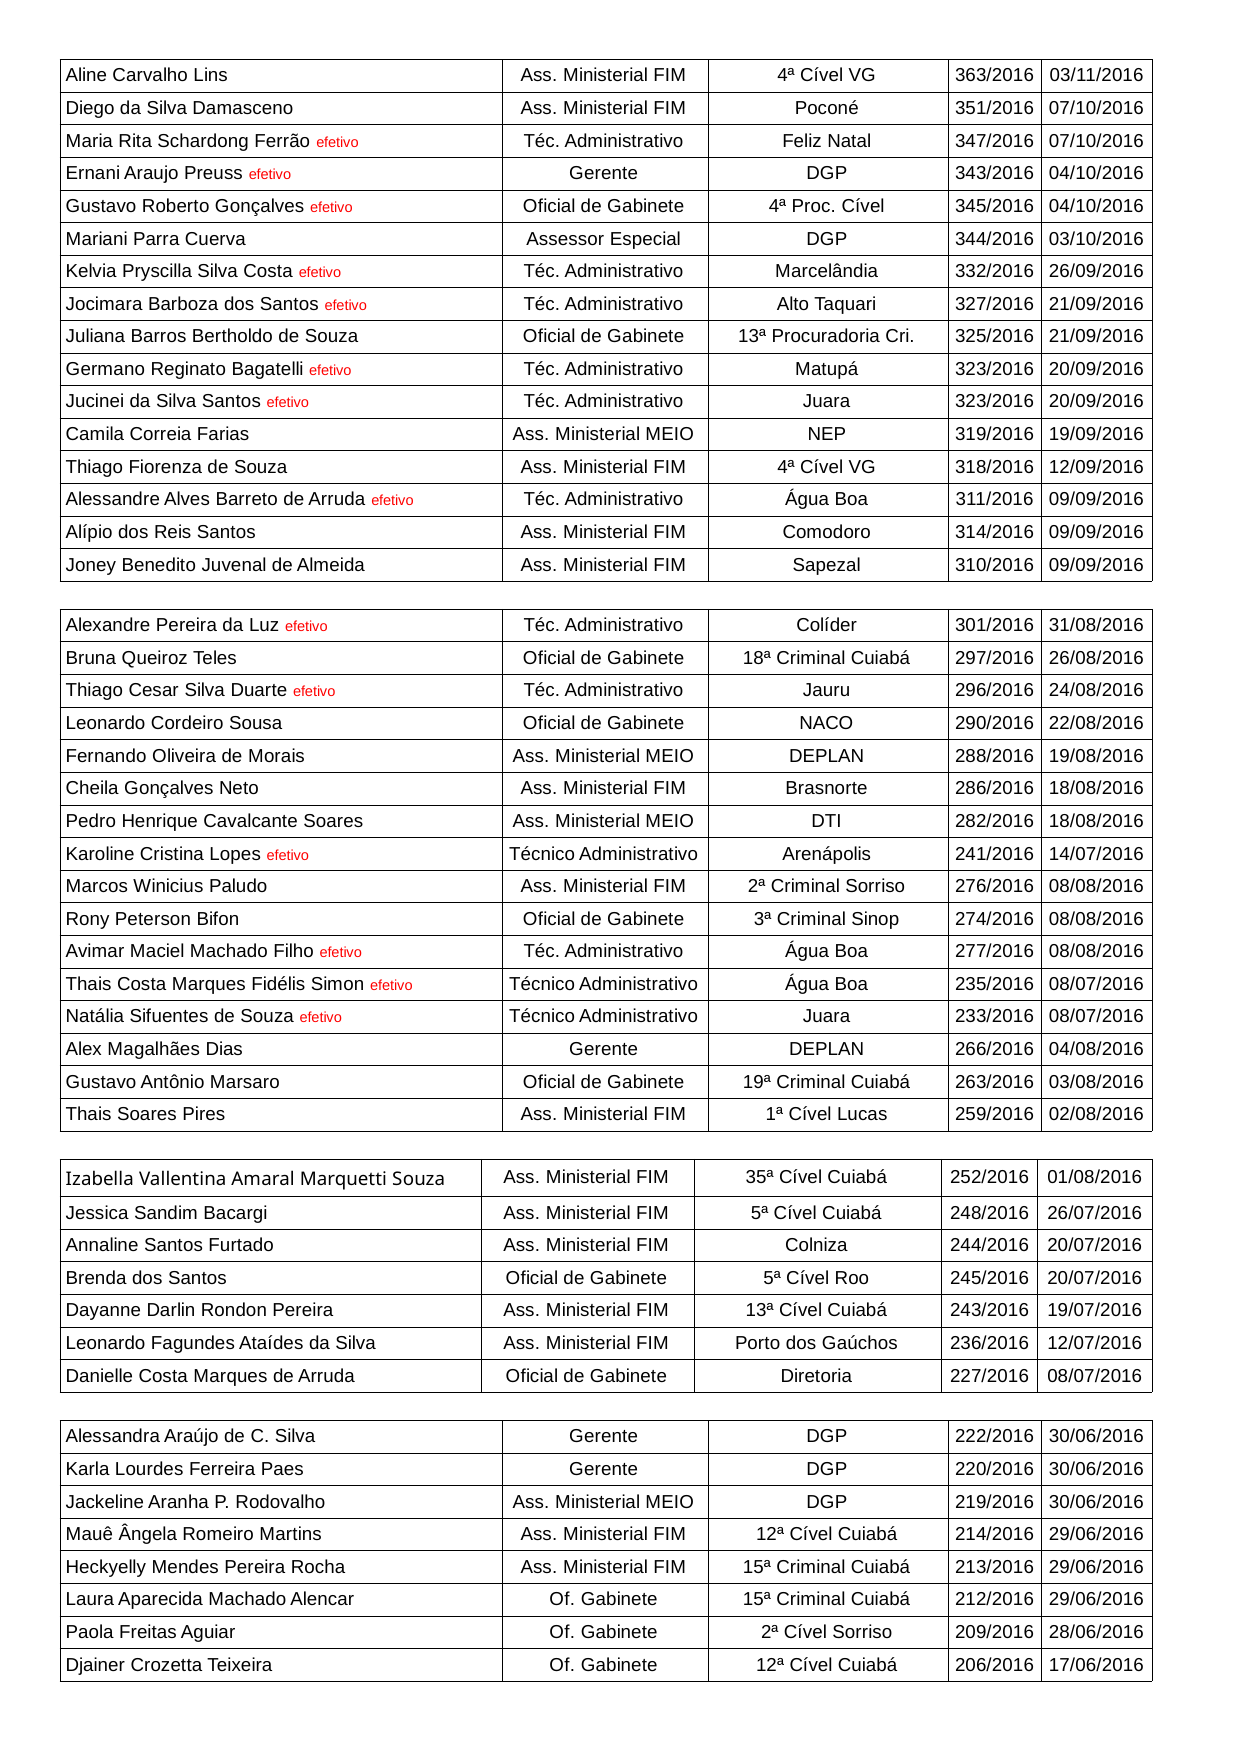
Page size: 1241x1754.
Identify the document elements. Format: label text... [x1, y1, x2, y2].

table_cell 21/09/2016 [1042, 321, 1152, 352]
table_cell 08/07/2016 [1042, 969, 1152, 1000]
table_cell Jauru [709, 675, 948, 707]
table_cell 290/2016 [949, 708, 1041, 739]
table_cell Ass. Ministerial FIM [503, 549, 708, 581]
table_cell Ass. Ministerial FIM [482, 1328, 694, 1359]
table_cell Téc. Administrativo [503, 484, 708, 516]
table_cell 311/2016 [949, 484, 1041, 516]
table_cell 18/08/2016 [1042, 773, 1152, 804]
table_cell 212/2016 [949, 1584, 1041, 1616]
table_cell DEPLAN [709, 1034, 948, 1065]
table_cell Téc. Administrativo [503, 936, 708, 967]
table_cell Jackeline Aranha P. Rodovalho [61, 1486, 502, 1518]
table_cell Água Boa [709, 484, 948, 516]
table_cell Bruna Queiroz Teles [61, 642, 502, 674]
table_cell Paola Freitas Aguiar [61, 1617, 502, 1648]
table_cell 327/2016 [949, 288, 1041, 320]
table_cell Téc. Administrativo [503, 256, 708, 287]
table_cell 219/2016 [949, 1486, 1041, 1518]
table_cell 233/2016 [949, 1001, 1041, 1033]
table_cell 08/08/2016 [1042, 871, 1152, 902]
table_header 30/06/2016 [1042, 1421, 1152, 1453]
table_header Gerente [503, 1421, 708, 1453]
table_cell 310/2016 [949, 549, 1041, 581]
table_cell Sapezal [709, 549, 948, 581]
table_cell Oficial de Gabinete [482, 1360, 694, 1392]
table_header Alessandra Araújo de C. Silva [61, 1421, 502, 1453]
table_cell 244/2016 [942, 1230, 1037, 1261]
table_cell Gustavo Roberto Gonçalves efetivo [61, 191, 502, 222]
table_cell Jocimara Barboza dos Santos efetivo [61, 288, 502, 320]
table_cell 323/2016 [949, 386, 1041, 418]
table_cell Marcelândia [709, 256, 948, 287]
table_cell 245/2016 [942, 1262, 1037, 1294]
table_cell 28/06/2016 [1042, 1617, 1152, 1648]
table_cell Pedro Henrique Cavalcante Soares [61, 806, 502, 837]
table_cell Maria Rita Schardong Ferrão efetivo [61, 125, 502, 157]
table_cell Oficial de Gabinete [482, 1262, 694, 1294]
table_cell 12ª Cível Cuiabá [709, 1649, 948, 1681]
table_cell 1ª Cível Lucas [709, 1099, 948, 1131]
table_cell Oficial de Gabinete [503, 642, 708, 674]
table_cell Laura Aparecida Machado Alencar [61, 1584, 502, 1616]
table_header 01/08/2016 [1038, 1160, 1152, 1196]
table_header Colíder [709, 610, 948, 641]
table_cell Técnico Administrativo [503, 1001, 708, 1033]
table_header 301/2016 [949, 610, 1041, 641]
table_cell Oficial de Gabinete [503, 903, 708, 935]
table_cell 19ª Criminal Cuiabá [709, 1066, 948, 1098]
table_cell Matupá [709, 354, 948, 385]
table_cell 12/07/2016 [1038, 1328, 1152, 1359]
table_cell Oficial de Gabinete [503, 708, 708, 739]
table_cell 04/08/2016 [1042, 1034, 1152, 1065]
table_cell Avimar Maciel Machado Filho efetivo [61, 936, 502, 967]
table_cell Danielle Costa Marques de Arruda [61, 1360, 481, 1392]
table_cell 26/09/2016 [1042, 256, 1152, 287]
table_cell Brenda dos Santos [61, 1262, 481, 1294]
table_cell Leonardo Cordeiro Sousa [61, 708, 502, 739]
table_header 03/11/2016 [1042, 60, 1152, 92]
table_cell Marcos Winicius Paludo [61, 871, 502, 902]
table_cell 347/2016 [949, 125, 1041, 157]
table_cell Ass. Ministerial FIM [503, 451, 708, 483]
table_cell 03/10/2016 [1042, 223, 1152, 255]
table_cell Ass. Ministerial FIM [503, 773, 708, 804]
table_cell Arenápolis [709, 838, 948, 870]
table_cell 314/2016 [949, 517, 1041, 548]
table_cell 02/08/2016 [1042, 1099, 1152, 1131]
table_cell Jessica Sandim Bacargi [61, 1197, 481, 1229]
table_cell 04/10/2016 [1042, 158, 1152, 189]
table_cell 227/2016 [942, 1360, 1037, 1392]
table_header 31/08/2016 [1042, 610, 1152, 641]
table_cell Juara [709, 386, 948, 418]
table_header 35ª Cível Cuiabá [695, 1160, 941, 1196]
table_cell 5ª Cível Cuiabá [695, 1197, 941, 1229]
table_header Izabella Vallentina Amaral Marquetti Souza [61, 1160, 481, 1196]
table_cell 29/06/2016 [1042, 1551, 1152, 1583]
table_cell NEP [709, 419, 948, 450]
table_cell 18/08/2016 [1042, 806, 1152, 837]
table_cell 277/2016 [949, 936, 1041, 967]
table_cell Ass. Ministerial FIM [503, 517, 708, 548]
table_cell Of. Gabinete [503, 1617, 708, 1648]
table_cell Oficial de Gabinete [503, 321, 708, 352]
table_cell 248/2016 [942, 1197, 1037, 1229]
table_cell 213/2016 [949, 1551, 1041, 1583]
table_cell 21/09/2016 [1042, 288, 1152, 320]
table_cell Oficial de Gabinete [503, 1066, 708, 1098]
table_cell Porto dos Gaúchos [695, 1328, 941, 1359]
table_cell Comodoro [709, 517, 948, 548]
table_cell 08/07/2016 [1038, 1360, 1152, 1392]
table_cell 08/07/2016 [1042, 1001, 1152, 1033]
table_cell 214/2016 [949, 1519, 1041, 1550]
table_cell 30/06/2016 [1042, 1454, 1152, 1485]
table_cell Of. Gabinete [503, 1649, 708, 1681]
table_cell 09/09/2016 [1042, 484, 1152, 516]
table_cell Téc. Administrativo [503, 675, 708, 707]
table_cell 18ª Criminal Cuiabá [709, 642, 948, 674]
table_cell Thiago Fiorenza de Souza [61, 451, 502, 483]
table_cell 343/2016 [949, 158, 1041, 189]
table_cell Thiago Cesar Silva Duarte efetivo [61, 675, 502, 707]
table_header 222/2016 [949, 1421, 1041, 1453]
table_cell 12ª Cível Cuiabá [709, 1519, 948, 1550]
table_cell Rony Peterson Bifon [61, 903, 502, 935]
table_cell 276/2016 [949, 871, 1041, 902]
table_cell Ass. Ministerial MEIO [503, 1486, 708, 1518]
table_cell DGP [709, 1454, 948, 1485]
table_cell 15ª Criminal Cuiabá [709, 1584, 948, 1616]
table_cell Ernani Araujo Preuss efetivo [61, 158, 502, 189]
table_cell 19/08/2016 [1042, 740, 1152, 772]
table_cell 243/2016 [942, 1295, 1037, 1327]
table_cell 19/09/2016 [1042, 419, 1152, 450]
table_cell Ass. Ministerial MEIO [503, 740, 708, 772]
table_cell 206/2016 [949, 1649, 1041, 1681]
table_cell Annaline Santos Furtado [61, 1230, 481, 1261]
table_cell Ass. Ministerial FIM [482, 1295, 694, 1327]
table_cell 13ª Procuradoria Cri. [709, 321, 948, 352]
table_cell 15ª Criminal Cuiabá [709, 1551, 948, 1583]
table_cell 19/07/2016 [1038, 1295, 1152, 1327]
table_cell Téc. Administrativo [503, 288, 708, 320]
table_cell 220/2016 [949, 1454, 1041, 1485]
table_header DGP [709, 1421, 948, 1453]
table_cell Kelvia Pryscilla Silva Costa efetivo [61, 256, 502, 287]
table_cell 235/2016 [949, 969, 1041, 1000]
table_cell Ass. Ministerial MEIO [503, 419, 708, 450]
table_cell 263/2016 [949, 1066, 1041, 1098]
table_cell Gustavo Antônio Marsaro [61, 1066, 502, 1098]
table_cell 20/09/2016 [1042, 354, 1152, 385]
table_header 4ª Cível VG [709, 60, 948, 92]
table_cell Juara [709, 1001, 948, 1033]
table_cell 14/07/2016 [1042, 838, 1152, 870]
table_cell Oficial de Gabinete [503, 191, 708, 222]
table_cell Juliana Barros Bertholdo de Souza [61, 321, 502, 352]
table_cell 344/2016 [949, 223, 1041, 255]
table_cell 13ª Cível Cuiabá [695, 1295, 941, 1327]
table_cell Alessandre Alves Barreto de Arruda efetivo [61, 484, 502, 516]
table_cell 29/06/2016 [1042, 1519, 1152, 1550]
table_cell 20/09/2016 [1042, 386, 1152, 418]
table_cell Água Boa [709, 936, 948, 967]
table_cell Brasnorte [709, 773, 948, 804]
table_cell Jucinei da Silva Santos efetivo [61, 386, 502, 418]
table_cell Ass. Ministerial FIM [482, 1197, 694, 1229]
table_cell 07/10/2016 [1042, 125, 1152, 157]
table_cell Poconé [709, 93, 948, 124]
table_header Alexandre Pereira da Luz efetivo [61, 610, 502, 641]
table_cell Ass. Ministerial FIM [503, 1551, 708, 1583]
table_cell Ass. Ministerial FIM [482, 1230, 694, 1261]
table_header Téc. Administrativo [503, 610, 708, 641]
table_cell Cheila Gonçalves Neto [61, 773, 502, 804]
table_cell 332/2016 [949, 256, 1041, 287]
table_cell Gerente [503, 1034, 708, 1065]
table_cell 04/10/2016 [1042, 191, 1152, 222]
table_cell 236/2016 [942, 1328, 1037, 1359]
table_cell Téc. Administrativo [503, 354, 708, 385]
table_cell 24/08/2016 [1042, 675, 1152, 707]
table_cell 3ª Criminal Sinop [709, 903, 948, 935]
table_cell 26/08/2016 [1042, 642, 1152, 674]
table_cell Alípio dos Reis Santos [61, 517, 502, 548]
table_cell 20/07/2016 [1038, 1230, 1152, 1261]
table_cell Camila Correia Farias [61, 419, 502, 450]
table_cell 286/2016 [949, 773, 1041, 804]
table_cell Natália Sifuentes de Souza efetivo [61, 1001, 502, 1033]
table_cell 17/06/2016 [1042, 1649, 1152, 1681]
table_cell DTI [709, 806, 948, 837]
table_cell Ass. Ministerial MEIO [503, 806, 708, 837]
table_cell NACO [709, 708, 948, 739]
table_cell Thais Costa Marques Fidélis Simon efetivo [61, 969, 502, 1000]
table_cell Téc. Administrativo [503, 125, 708, 157]
table_cell 03/08/2016 [1042, 1066, 1152, 1098]
table_cell Karla Lourdes Ferreira Paes [61, 1454, 502, 1485]
table_cell 4ª Proc. Cível [709, 191, 948, 222]
table_cell 297/2016 [949, 642, 1041, 674]
table_cell 29/06/2016 [1042, 1584, 1152, 1616]
table_cell 345/2016 [949, 191, 1041, 222]
table_cell 241/2016 [949, 838, 1041, 870]
table_cell 4ª Cível VG [709, 451, 948, 483]
table_cell Diretoria [695, 1360, 941, 1392]
table_cell 209/2016 [949, 1617, 1041, 1648]
table_cell 12/09/2016 [1042, 451, 1152, 483]
table_cell DGP [709, 158, 948, 189]
table_cell Thais Soares Pires [61, 1099, 502, 1131]
table_cell DGP [709, 223, 948, 255]
table_cell 259/2016 [949, 1099, 1041, 1131]
table_cell 319/2016 [949, 419, 1041, 450]
table_cell 22/08/2016 [1042, 708, 1152, 739]
table_cell Heckyelly Mendes Pereira Rocha [61, 1551, 502, 1583]
table_header 363/2016 [949, 60, 1041, 92]
table_cell 5ª Cível Roo [695, 1262, 941, 1294]
table_cell Alex Magalhães Dias [61, 1034, 502, 1065]
table_cell 318/2016 [949, 451, 1041, 483]
table_cell Assessor Especial [503, 223, 708, 255]
table_cell Ass. Ministerial FIM [503, 1519, 708, 1550]
table_cell Colniza [695, 1230, 941, 1261]
table_cell 296/2016 [949, 675, 1041, 707]
table_cell 09/09/2016 [1042, 549, 1152, 581]
table_cell 08/08/2016 [1042, 936, 1152, 967]
table_cell Gerente [503, 158, 708, 189]
table_cell 323/2016 [949, 354, 1041, 385]
table_cell Djainer Crozetta Teixeira [61, 1649, 502, 1681]
table_cell Água Boa [709, 969, 948, 1000]
table_cell 351/2016 [949, 93, 1041, 124]
table_cell Técnico Administrativo [503, 838, 708, 870]
table_cell Mauê Ângela Romeiro Martins [61, 1519, 502, 1550]
table_cell 26/07/2016 [1038, 1197, 1152, 1229]
table_cell Diego da Silva Damasceno [61, 93, 502, 124]
table_cell Feliz Natal [709, 125, 948, 157]
table_cell 08/08/2016 [1042, 903, 1152, 935]
table_cell Mariani Parra Cuerva [61, 223, 502, 255]
table_cell 2ª Cível Sorriso [709, 1617, 948, 1648]
table_cell Ass. Ministerial FIM [503, 1099, 708, 1131]
table_cell 09/09/2016 [1042, 517, 1152, 548]
table_header 252/2016 [942, 1160, 1037, 1196]
table_header Aline Carvalho Lins [61, 60, 502, 92]
table_cell Alto Taquari [709, 288, 948, 320]
table_cell 325/2016 [949, 321, 1041, 352]
table_cell Técnico Administrativo [503, 969, 708, 1000]
table_header Ass. Ministerial FIM [482, 1160, 694, 1196]
table_cell DGP [709, 1486, 948, 1518]
table_cell Joney Benedito Juvenal de Almeida [61, 549, 502, 581]
table_cell 266/2016 [949, 1034, 1041, 1065]
table_cell 282/2016 [949, 806, 1041, 837]
table_cell Dayanne Darlin Rondon Pereira [61, 1295, 481, 1327]
table_cell 20/07/2016 [1038, 1262, 1152, 1294]
table_cell Leonardo Fagundes Ataídes da Silva [61, 1328, 481, 1359]
table_cell Ass. Ministerial FIM [503, 871, 708, 902]
table_cell Téc. Administrativo [503, 386, 708, 418]
table_cell Karoline Cristina Lopes efetivo [61, 838, 502, 870]
table_cell Fernando Oliveira de Morais [61, 740, 502, 772]
table_cell Gerente [503, 1454, 708, 1485]
table_cell 07/10/2016 [1042, 93, 1152, 124]
table_cell Germano Reginato Bagatelli efetivo [61, 354, 502, 385]
table_cell 30/06/2016 [1042, 1486, 1152, 1518]
table_cell 288/2016 [949, 740, 1041, 772]
table_cell Ass. Ministerial FIM [503, 93, 708, 124]
table_header Ass. Ministerial FIM [503, 60, 708, 92]
table_cell 2ª Criminal Sorriso [709, 871, 948, 902]
table_cell 274/2016 [949, 903, 1041, 935]
table_cell DEPLAN [709, 740, 948, 772]
table_cell Of. Gabinete [503, 1584, 708, 1616]
